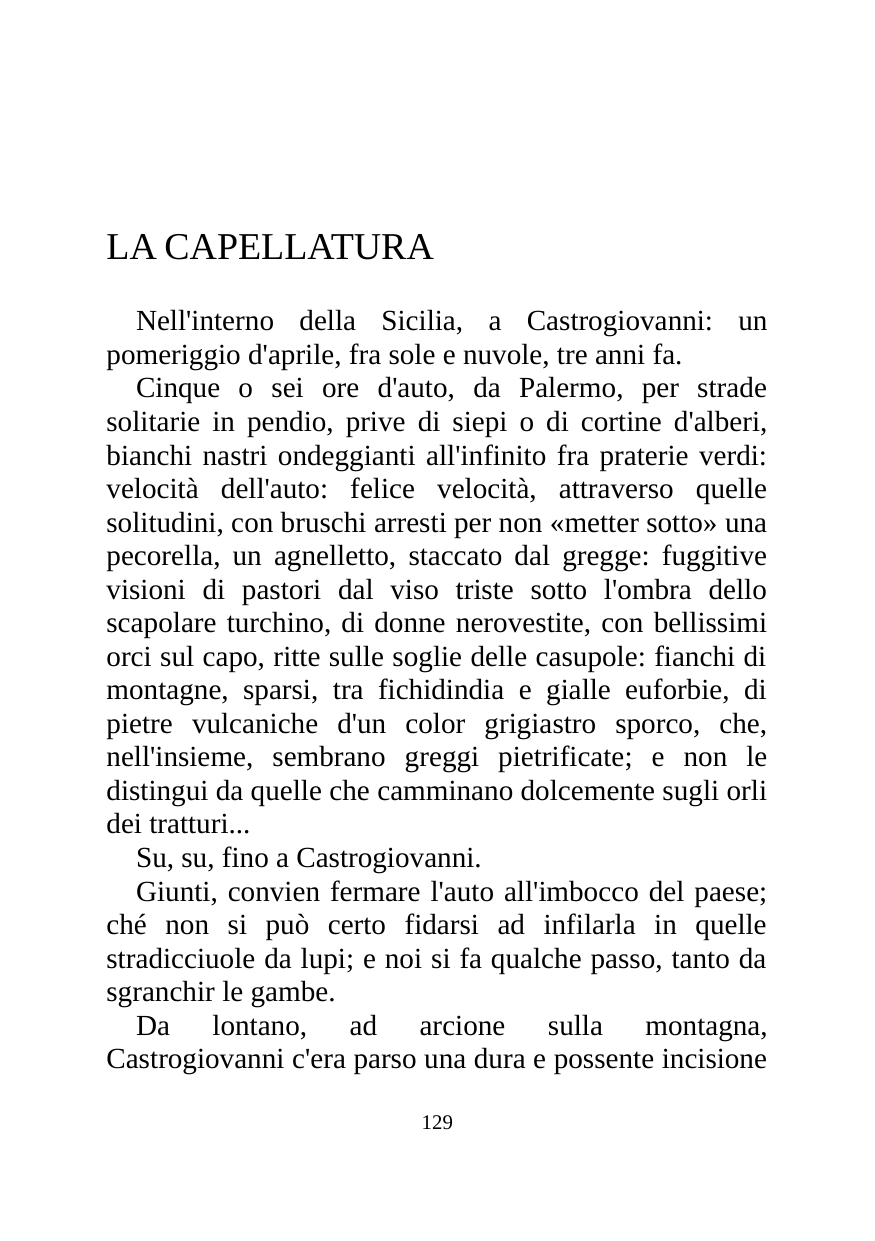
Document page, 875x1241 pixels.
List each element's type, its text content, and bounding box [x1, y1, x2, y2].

text Da lontano, ad arcione sulla montagna, Castrogiovanni c'era parso una dura e possente incisione [106, 1008, 768, 1075]
subtitle LA CAPELLATURA [106, 224, 768, 268]
text Cinque o sei ore d'auto, da Palermo, per strade solitarie in pendio, prive di siepi o di cortine d'alberi, bianchi nastri ondeggianti all'infinito fra praterie verdi: velocità dell'auto: felice velocità, attraverso quelle solitudini, con bruschi arresti per non «metter sotto» una pecorella, un agnelletto, staccato dal gregge: fuggitive visioni di pastori dal viso triste sotto l'ombra dello scapolare turchino, di donne nerovestite, con bellissimi orci sul capo, ritte sulle soglie delle casupole: fianchi di montagne, sparsi, tra fichidindia e gialle euforbie, di pietre vulcaniche d'un color grigiastro sporco, che, nell'insieme, sembrano greggi pietrificate; e non le distingui da quelle che camminano dolcemente sugli orli dei tratturi... [106, 371, 768, 840]
text Nell'interno della Sicilia, a Castrogiovanni: un pomeriggio d'aprile, fra sole e nuvole, tre anni fa. [106, 303, 768, 371]
text Giunti, convien fermare l'auto all'imbocco del paese; ché non si può certo fidarsi ad infilarla in quelle stradicciuole da lupi; e noi si fa qualche passo, tanto da sgranchir le gambe. [106, 874, 768, 1008]
text Su, su, fino a Castrogiovanni. [106, 840, 768, 874]
